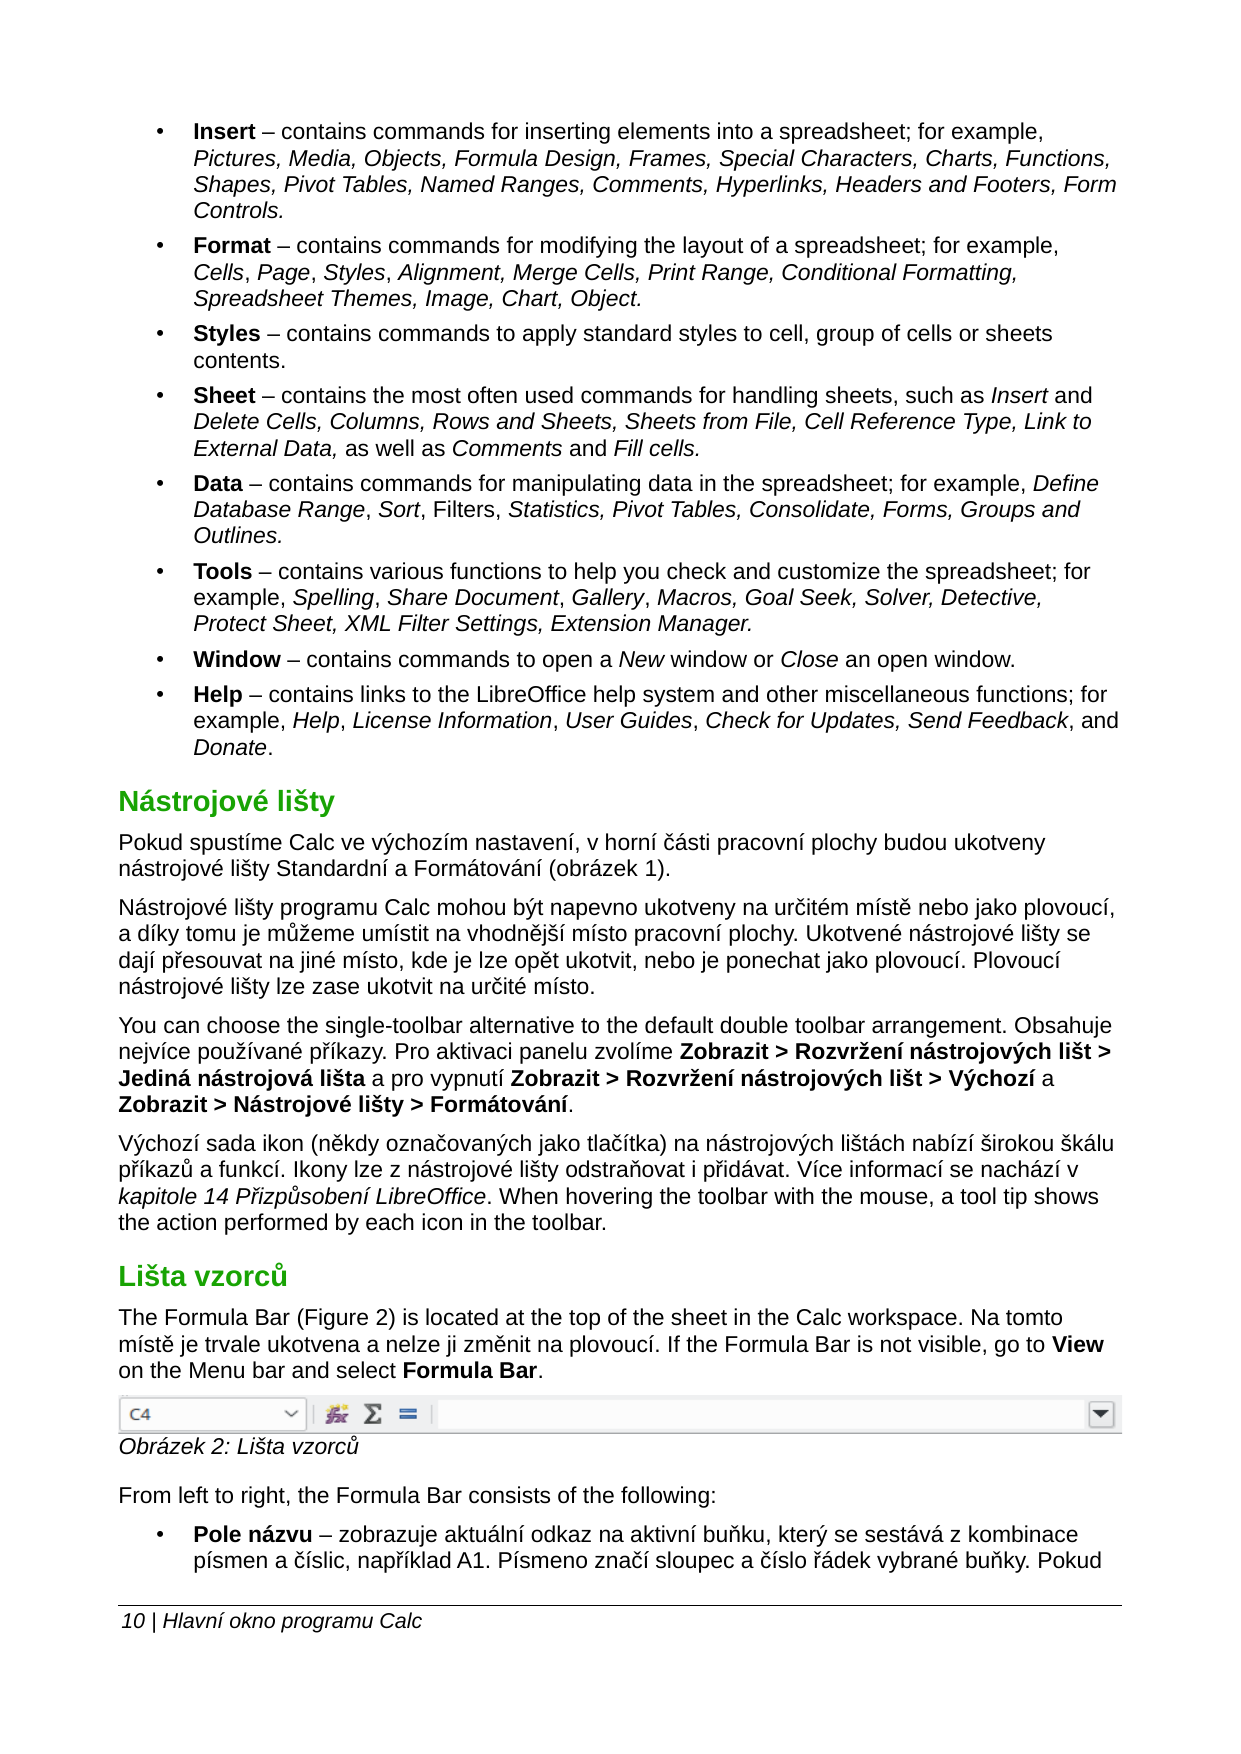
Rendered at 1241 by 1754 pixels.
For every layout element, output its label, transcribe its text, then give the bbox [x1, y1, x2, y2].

text Pokud spustíme Calc ve výchozím nastavení, v horní části pracovní plochy budou ukotveny nástrojové lišty Standardní a Formátování (obrázek 1). [118, 829, 1122, 882]
list Data – contains commands for manipulating data in the spreadsheet; for example, Define Database Range, Sort, Filters, Statistics, Pivot Tables, Consolidate, Forms, Groups and Outlines. [156, 470, 1122, 549]
picture [118, 1395, 1123, 1434]
list Styles – contains commands to apply standard styles to cell, group of cells or sheets contents. [156, 320, 1122, 373]
list Format – contains commands for modifying the layout of a spreadsheet; for example, Cells, Page, Styles, Alignment, Merge Cells, Print Range, Conditional Formatting, Spreadsheet Themes, Image, Chart, Object. [156, 232, 1122, 311]
subtitle Lišta vzorců [118, 1259, 1122, 1292]
text Výchozí sada ikon (někdy označovaných jako tlačítka) na nástrojových lištách nabízí širokou škálu příkazů a funkcí. Ikony lze z nástrojové lišty odstraňovat i přidávat. Více informací se nachází v kapitole 14 Přizpůsobení LibreOffice. When hovering the toolbar with the mouse, a tool tip shows the action performed by each icon in the toolbar. [118, 1130, 1122, 1235]
text The Formula Bar (Figure 2) is located at the top of the sheet in the Calc workspace. Na tomto místě je trvale ukotvena a nelze ji změnit na plovoucí. If the Formula Bar is not visible, go to View on the Menu bar and select Formula Bar. [118, 1304, 1122, 1383]
text Nástrojové lišty programu Calc mohou být napevno ukotveny na určitém místě nebo jako plovoucí, a díky tomu je můžeme umístit na vhodnější místo pracovní plochy. Ukotvené nástrojové lišty se dají přesouvat na jiné místo, kde je lze opět ukotvit, nebo je ponechat jako plovoucí. Plovoucí nástrojové lišty lze zase ukotvit na určité místo. [118, 894, 1122, 999]
list Pole názvu – zobrazuje aktuální odkaz na aktivní buňku, který se sestává z kombinace písmen a číslic, například A1. Písmeno značí sloupec a číslo řádek vybrané buňky. Pokud [156, 1521, 1122, 1573]
text You can choose the single-toolbar alternative to the default double toolbar arrangement. Obsahuje nejvíce používané příkazy. Pro aktivaci panelu zvolíme Zobrazit > Rozvržení nástrojových lišt > Jediná nástrojová lišta a pro vypnutí Zobrazit > Rozvržení nástrojových lišt > Výchozí a Zobrazit > Nástrojové lišty > Formátování. [118, 1012, 1122, 1117]
list Sheet – contains the most often used commands for handling sheets, such as Insert and Delete Cells, Columns, Rows and Sheets, Sheets from File, Cell Reference Type, Link to External Data, as well as Comments and Fill cells. [156, 382, 1122, 461]
list Help – contains links to the LibreOffice help system and other miscellaneous functions; for example, Help, License Information, User Guides, Check for Updates, Send Feedback, and Donate. [156, 681, 1122, 760]
list Insert – contains commands for inserting elements into a spreadsheet; for example, Pictures, Media, Objects, Formula Design, Frames, Special Characters, Charts, Functions, Shapes, Pivot Tables, Named Ranges, Comments, Hyperlinks, Headers and Footers, Form Controls. [156, 118, 1122, 223]
list Tools – contains various functions to help you check and customize the spreadsheet; for example, Spelling, Share Document, Gallery, Macros, Goal Seek, Solver, Detective, Protect Sheet, XML Filter Settings, Extension Manager. [156, 558, 1122, 637]
text Obrázek 2: Lišta vzorců [118, 1434, 1122, 1459]
text From left to right, the Formula Bar consists of the following: [118, 1482, 1122, 1508]
subtitle Nástrojové lišty [118, 783, 1122, 817]
list Window – contains commands to open a New window or Close an open window. [156, 646, 1122, 672]
